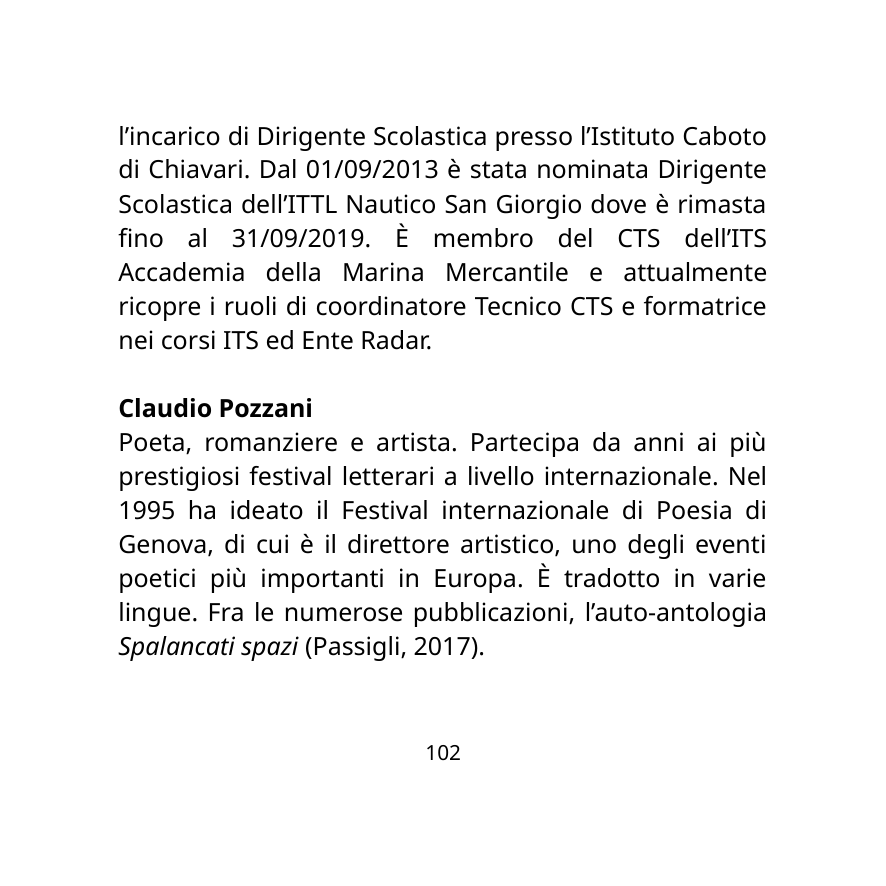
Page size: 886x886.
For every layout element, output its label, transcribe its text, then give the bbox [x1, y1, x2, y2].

text l’incarico di Dirigente Scolastica presso l’Istituto Caboto di Chiavari. Dal 01/09/2013 è stata nominata Dirigente Scolastica dell’ITTL Nautico San Giorgio dove è rimasta fino al 31/09/2019. È membro del CTS dell’ITS Accademia della Marina Mercantile e attualmente ricopre i ruoli di coordinatore Tecnico CTS e formatrice nei corsi ITS ed Ente Radar. [118, 118, 768, 357]
text Poeta, romanziere e artista. Partecipa da anni ai più prestigiosi festival letterari a livello internazionale. Nel 1995 ha ideato il Festival internazionale di Poesia di Genova, di cui è il direttore artistico, uno degli eventi poetici più importanti in Europa. È tradotto in varie lingue. Fra le numerose pubblicazioni, l’auto-antologia Spalancati spazi (Passigli, 2017). [118, 425, 768, 663]
text Claudio Pozzani [118, 391, 768, 425]
